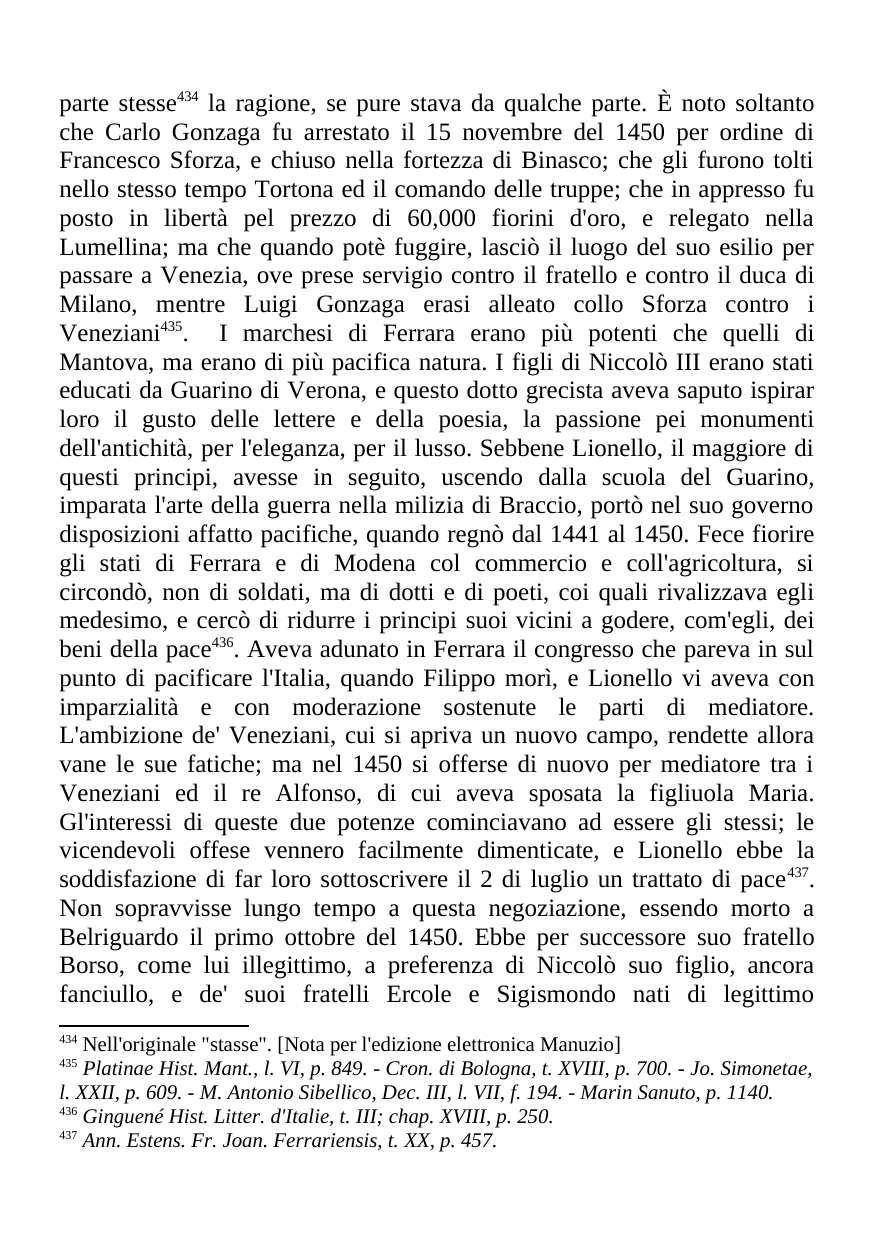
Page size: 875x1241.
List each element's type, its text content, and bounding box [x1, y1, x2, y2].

text Nell'originale "stasse". [Nota per l'edizione elettronica Manuzio] [59, 1032, 815, 1056]
text Ginguené Hist. Litter. d'Italie, t. III; chap. XVIII, p. 250. [59, 1104, 815, 1128]
text Ann. Estens. Fr. Joan. Ferrariensis, t. XX, p. 457. [59, 1128, 815, 1152]
text Platinae Hist. Mant., l. VI, p. 849. - Cron. di Bologna, t. XVIII, p. 700. - Jo. Simonetae, l. XXII, p. 609. - M. Antonio Sibellico, Dec. III, l. VII, f. 194. - Marin Sanuto, p. 1140. [59, 1056, 815, 1104]
